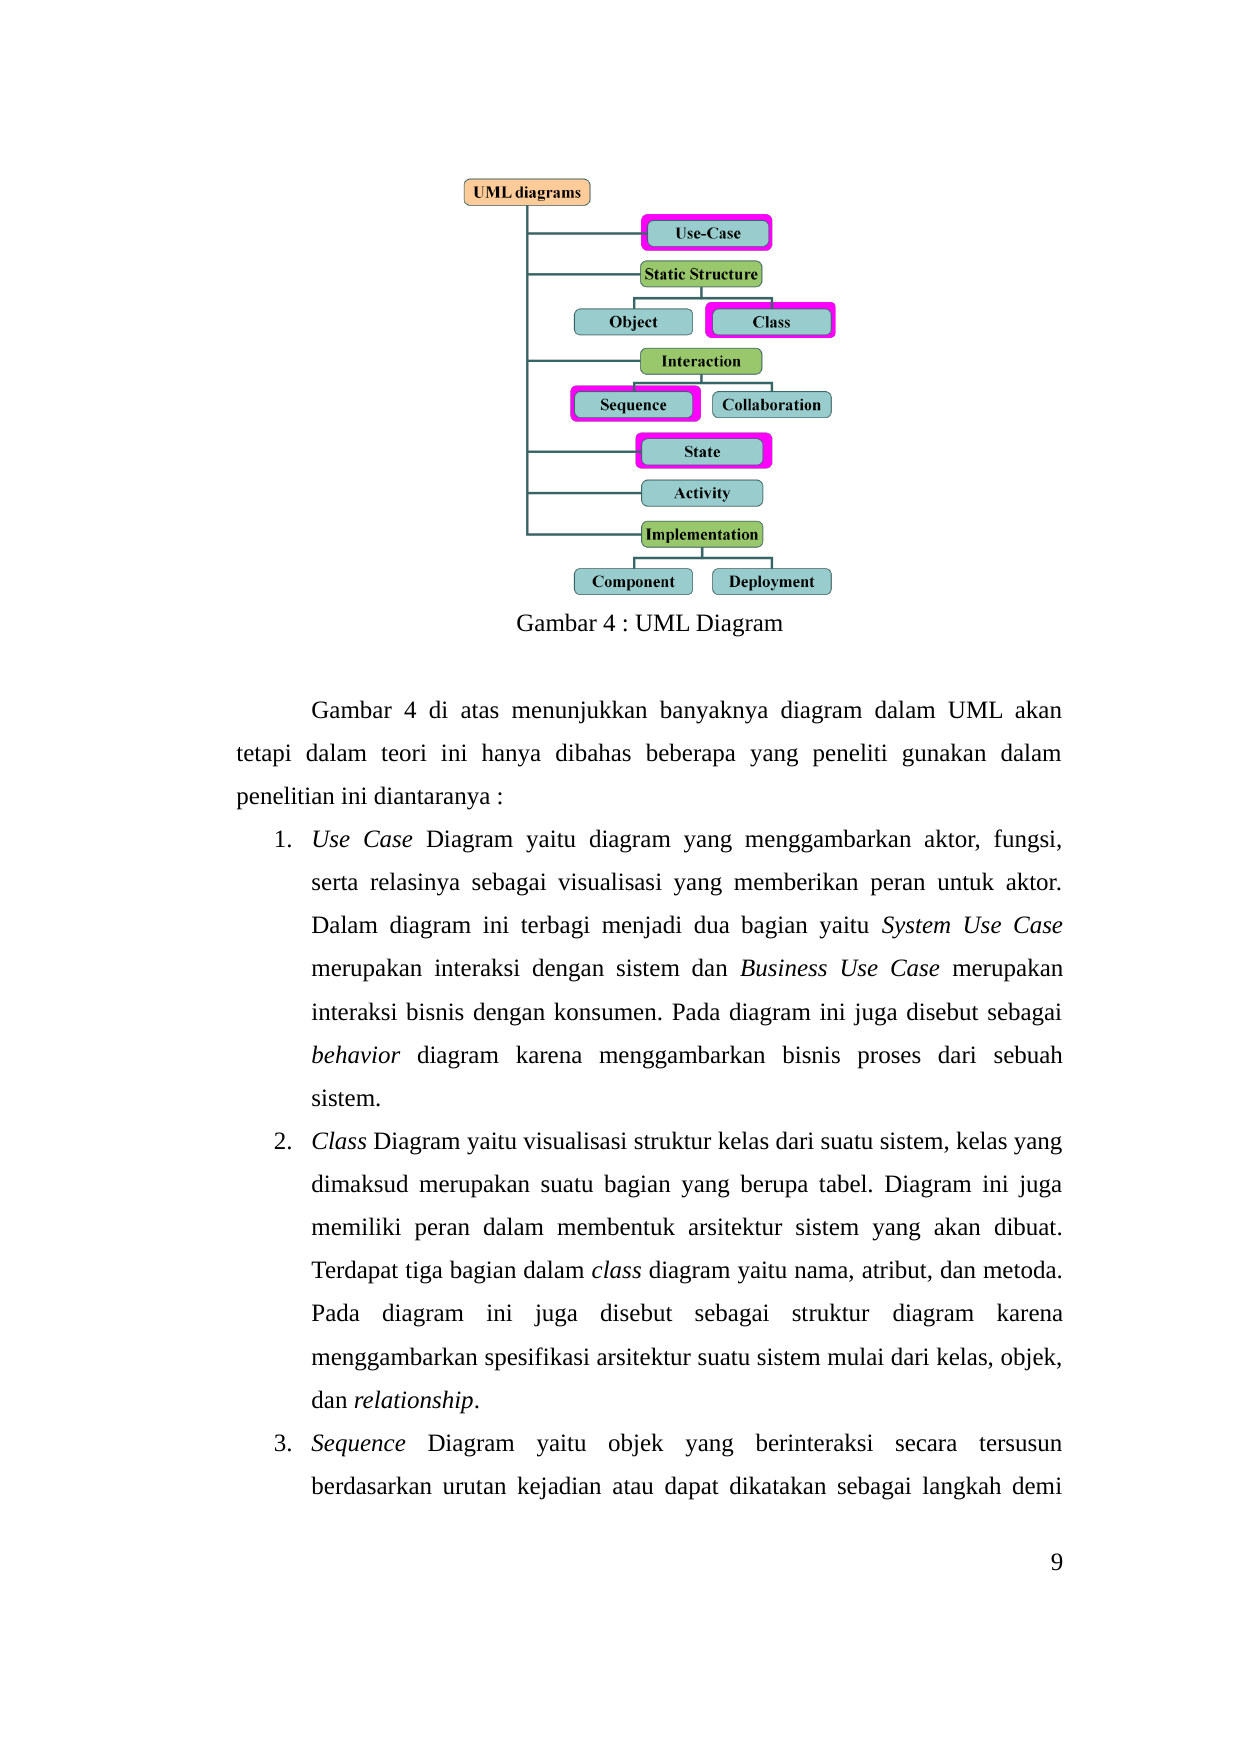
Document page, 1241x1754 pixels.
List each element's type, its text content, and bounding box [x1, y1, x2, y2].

list Class Diagram yaitu visualisasi struktur kelas dari suatu sistem, kelas yang dimaksud merupakan suatu bagian yang berupa tabel. Diagram ini juga memiliki peran dalam membentuk arsitektur sistem yang akan dibuat. Terdapat tiga bagian dalam class diagram yaitu nama, atribut, dan metoda. Pada diagram ini juga disebut sebagai struktur diagram karena menggambarkan spesifikasi arsitektur suatu sistem mulai dari kelas, objek, dan relationship. [274, 1126, 1063, 1413]
text Gambar 4 : UML Diagram [236, 608, 1063, 637]
list Sequence Diagram yaitu objek yang berinteraksi secara tersusun berdasarkan urutan kejadian atau dapat dikatakan sebagai langkah demi [274, 1428, 1063, 1500]
list Use Case Diagram yaitu diagram yang menggambarkan aktor, fungsi, serta relasinya sebagai visualisasi yang memberikan peran untuk aktor. Dalam diagram ini terbagi menjadi dua bagian yaitu System Use Case merupakan interaksi dengan sistem dan Business Use Case merupakan interaksi bisnis dengan konsumen. Pada diagram ini juga disebut sebagai behavior diagram karena menggambarkan bisnis proses dari sebuah sistem. [274, 824, 1063, 1112]
picture [463, 177, 836, 595]
text Gambar 4 di atas menunjukkan banyaknya diagram dalam UML akan tetapi dalam teori ini hanya dibahas beberapa yang peneliti gunakan dalam penelitian ini diantaranya : [236, 695, 1063, 810]
